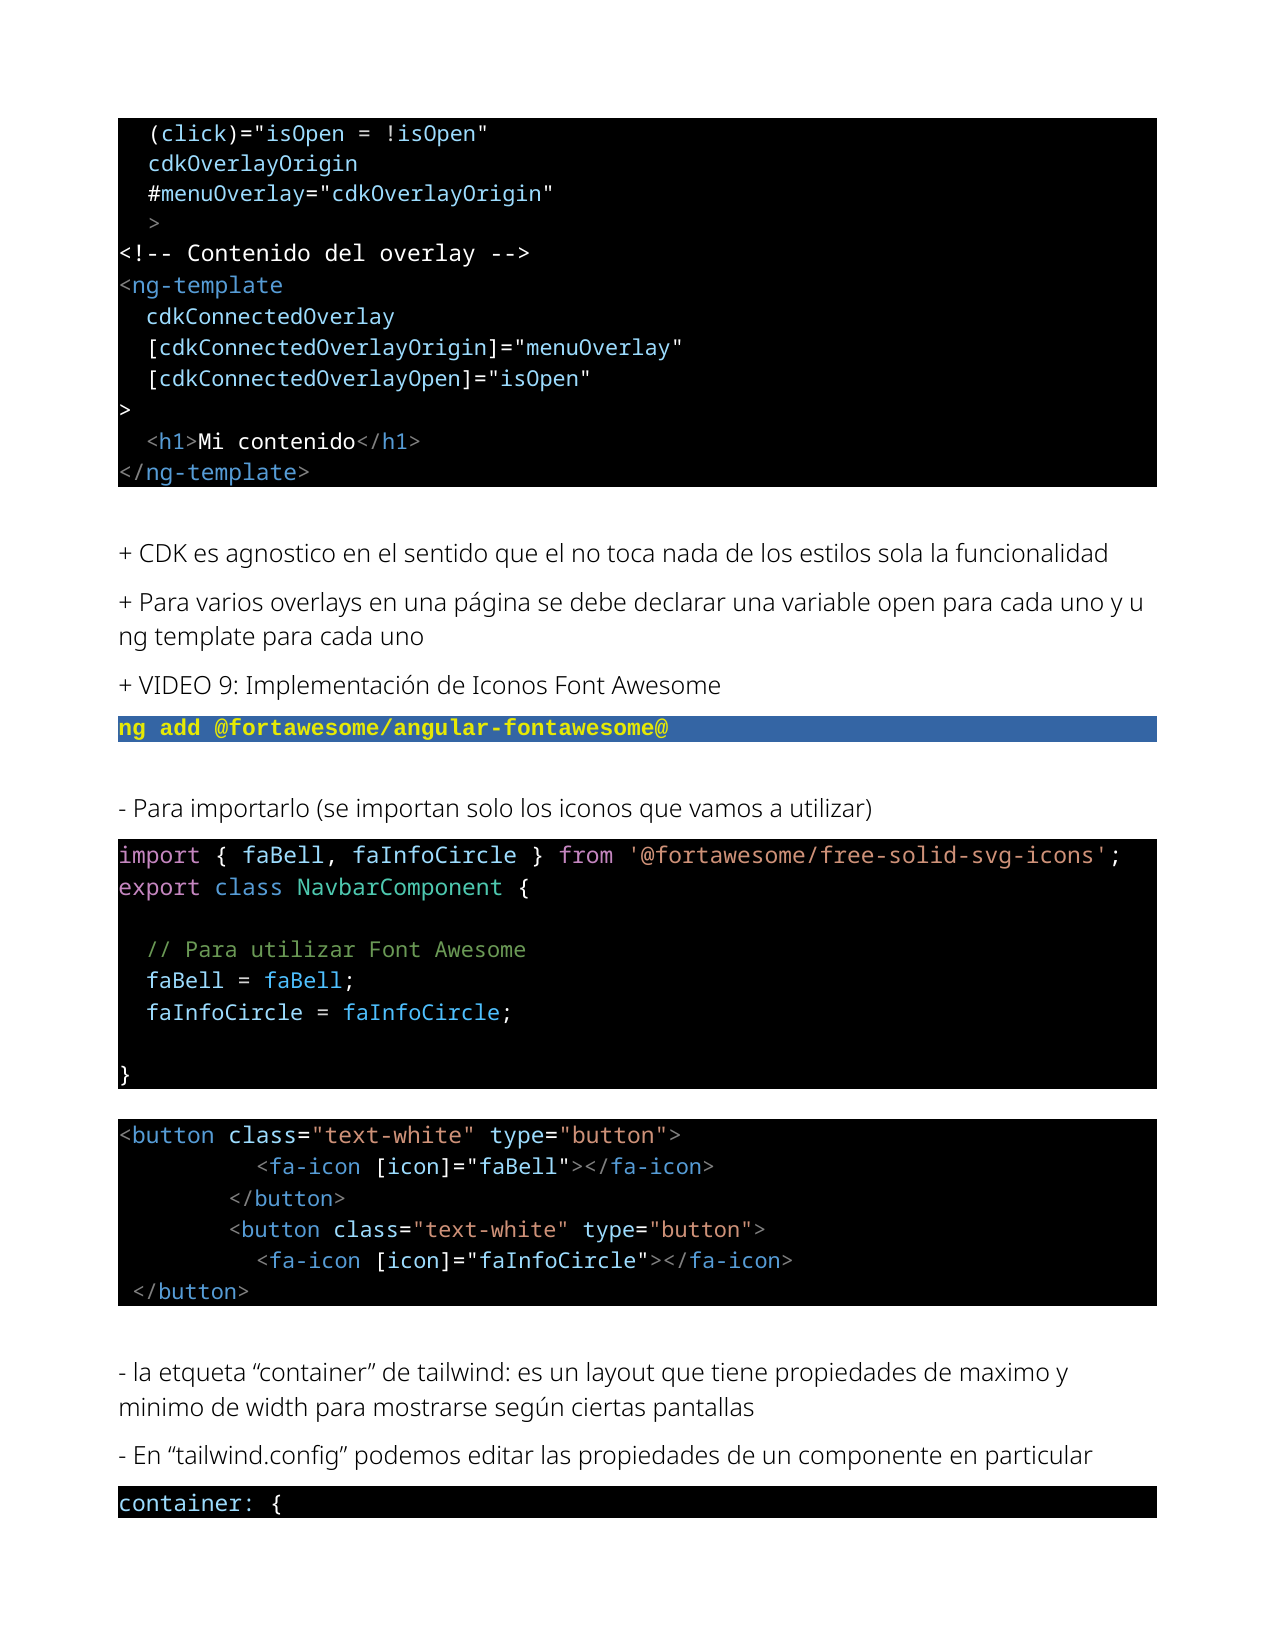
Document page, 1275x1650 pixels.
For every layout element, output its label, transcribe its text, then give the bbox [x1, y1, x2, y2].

text <fa-icon [icon]="faInfoCircle"></fa-icon> [118, 1244, 1157, 1275]
text + CDK es agnostico en el sentido que el no toca nada de los estilos sola la funcionalidad [118, 536, 1157, 570]
text cdkOverlayOrigin [118, 148, 1157, 178]
text [cdkConnectedOverlayOpen]="isOpen" [118, 362, 1157, 393]
text (click)="isOpen = !isOpen" [118, 118, 1157, 148]
text <ng-template [118, 268, 1157, 300]
text + VIDEO 9: Implementación de Iconos Font Awesome [118, 667, 1157, 701]
text #menuOverlay="cdkOverlayOrigin" [118, 178, 1157, 207]
text > [118, 207, 1157, 237]
text cdkConnectedOverlay [118, 300, 1157, 331]
text <!-- Contenido del overlay --> [118, 237, 1157, 268]
text </button> [118, 1181, 1157, 1213]
text import { faBell, faInfoCircle } from '@fortawesome/free-solid-svg-icons'; [118, 839, 1157, 870]
text faInfoCircle = faInfoCircle; [118, 995, 1157, 1027]
text - Para importarlo (se importan solo los iconos que vamos a utilizar) [118, 791, 1157, 824]
text <h1>Mi contenido</h1> [118, 425, 1157, 456]
text </button> [118, 1275, 1157, 1306]
text // Para utilizar Font Awesome [118, 933, 1157, 964]
text export class NavbarComponent { [118, 870, 1157, 902]
text - la etqueta “container” de tailwind: es un layout que tiene propiedades de maximo y minimo de width para mostrarse según ciertas pantallas [118, 1355, 1157, 1423]
text <button class="text-white" type="button"> [118, 1119, 1157, 1150]
text > [118, 393, 1157, 425]
text - En “tailwind.config” podemos editar las propiedades de un componente en particular [118, 1438, 1157, 1472]
text </ng-template> [118, 456, 1157, 487]
text <fa-icon [icon]="faBell"></fa-icon> [118, 1150, 1157, 1181]
text } [118, 1058, 1157, 1089]
text faBell = faBell; [118, 964, 1157, 995]
text [cdkConnectedOverlayOrigin]="menuOverlay" [118, 331, 1157, 362]
text <button class="text-white" type="button"> [118, 1213, 1157, 1244]
subtitle ng add @fortawesome/angular-fontawesome@ [118, 716, 1157, 742]
text container: { [118, 1486, 1157, 1518]
text + Para varios overlays en una página se debe declarar una variable open para cada uno y u ng template para cada uno [118, 584, 1157, 653]
